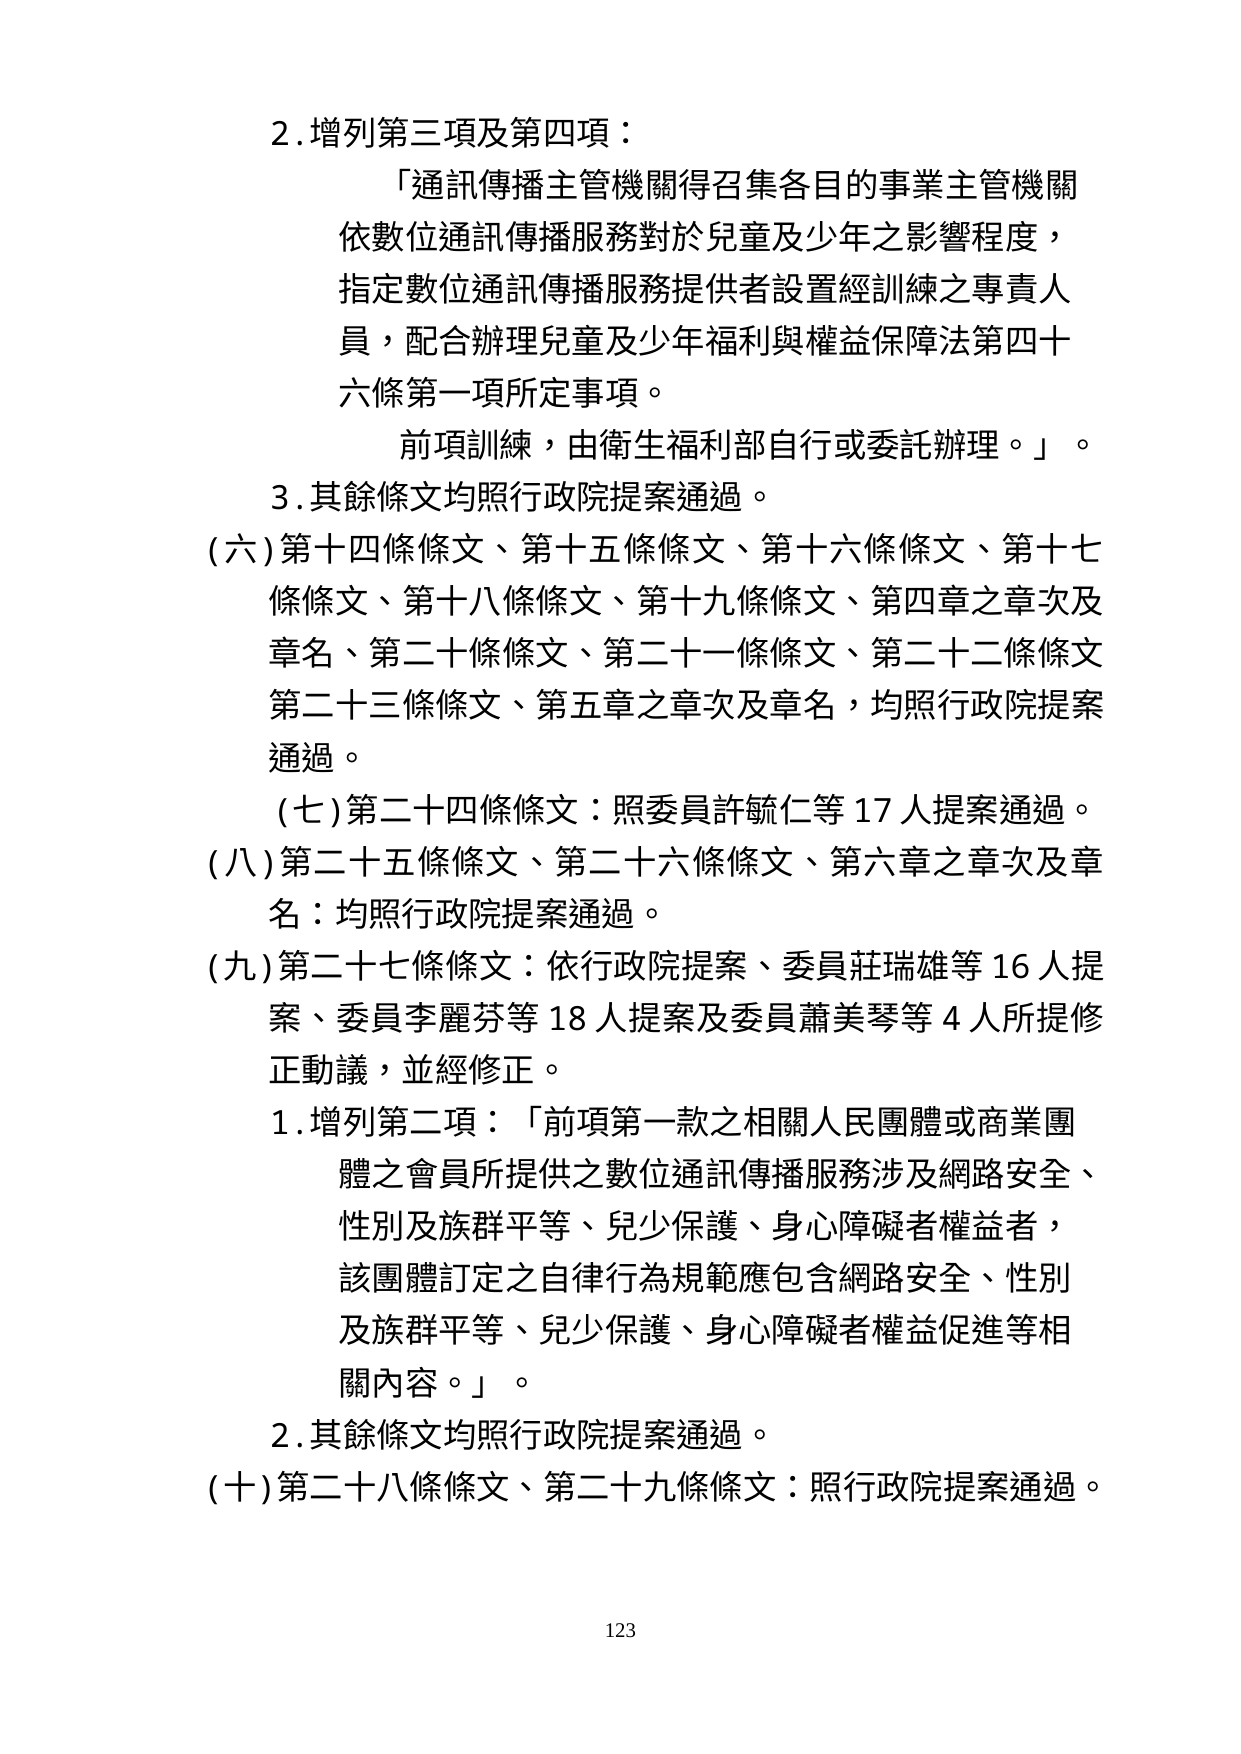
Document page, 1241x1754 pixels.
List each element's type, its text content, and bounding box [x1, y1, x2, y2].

text 2.其餘條文均照行政院提案通過。 [269, 1405, 1104, 1457]
text (六)第十四條條文、第十五條條文、第十六條條文、第十七條條文、第十八條條文、第十九條條文、第四章之章次及章名、第二十條條文、第二十一條條文、第二十二條條文、第二十三條條文、第五章之章次及章名，均照行政院提案通過。 [203, 520, 1104, 780]
text 前項訓練，由衛生福利部自行或委託辦理。」。 [329, 416, 1104, 468]
text (八)第二十五條條文、第二十六條條文、第六章之章次及章名：均照行政院提案通過。 [203, 832, 1104, 937]
text (十)第二十八條條文、第二十九條條文：照行政院提案通過。 [203, 1457, 1104, 1509]
text 3.其餘條文均照行政院提案通過。 [269, 468, 1104, 520]
text (九)第二十七條條文：依行政院提案、委員莊瑞雄等16人提案、委員李麗芬等18人提案及委員蕭美琴等4人所提修正動議，並經修正。 [203, 937, 1104, 1093]
text 2.增列第三項及第四項： 「通訊傳播主管機關得召集各目的事業主管機關依數位通訊傳播服務對於兒童及少年之影響程度，指定數位通訊傳播服務提供者設置經訓練之專責人員，配合辦理兒童及少年福利與權益保障法第四十六條第一項所定事項。 [269, 103, 1104, 416]
text (七)第二十四條條文：照委員許毓仁等17人提案通過。 [272, 780, 1104, 832]
text 1.增列第二項：「前項第一款之相關人民團體或商業團體之會員所提供之數位通訊傳播服務涉及網路安全、性別及族群平等、兒少保護、身心障礙者權益者，該團體訂定之自律行為規範應包含網路安全、性別及族群平等、兒少保護、身心障礙者權益促進等相關內容。」。 [269, 1093, 1104, 1405]
